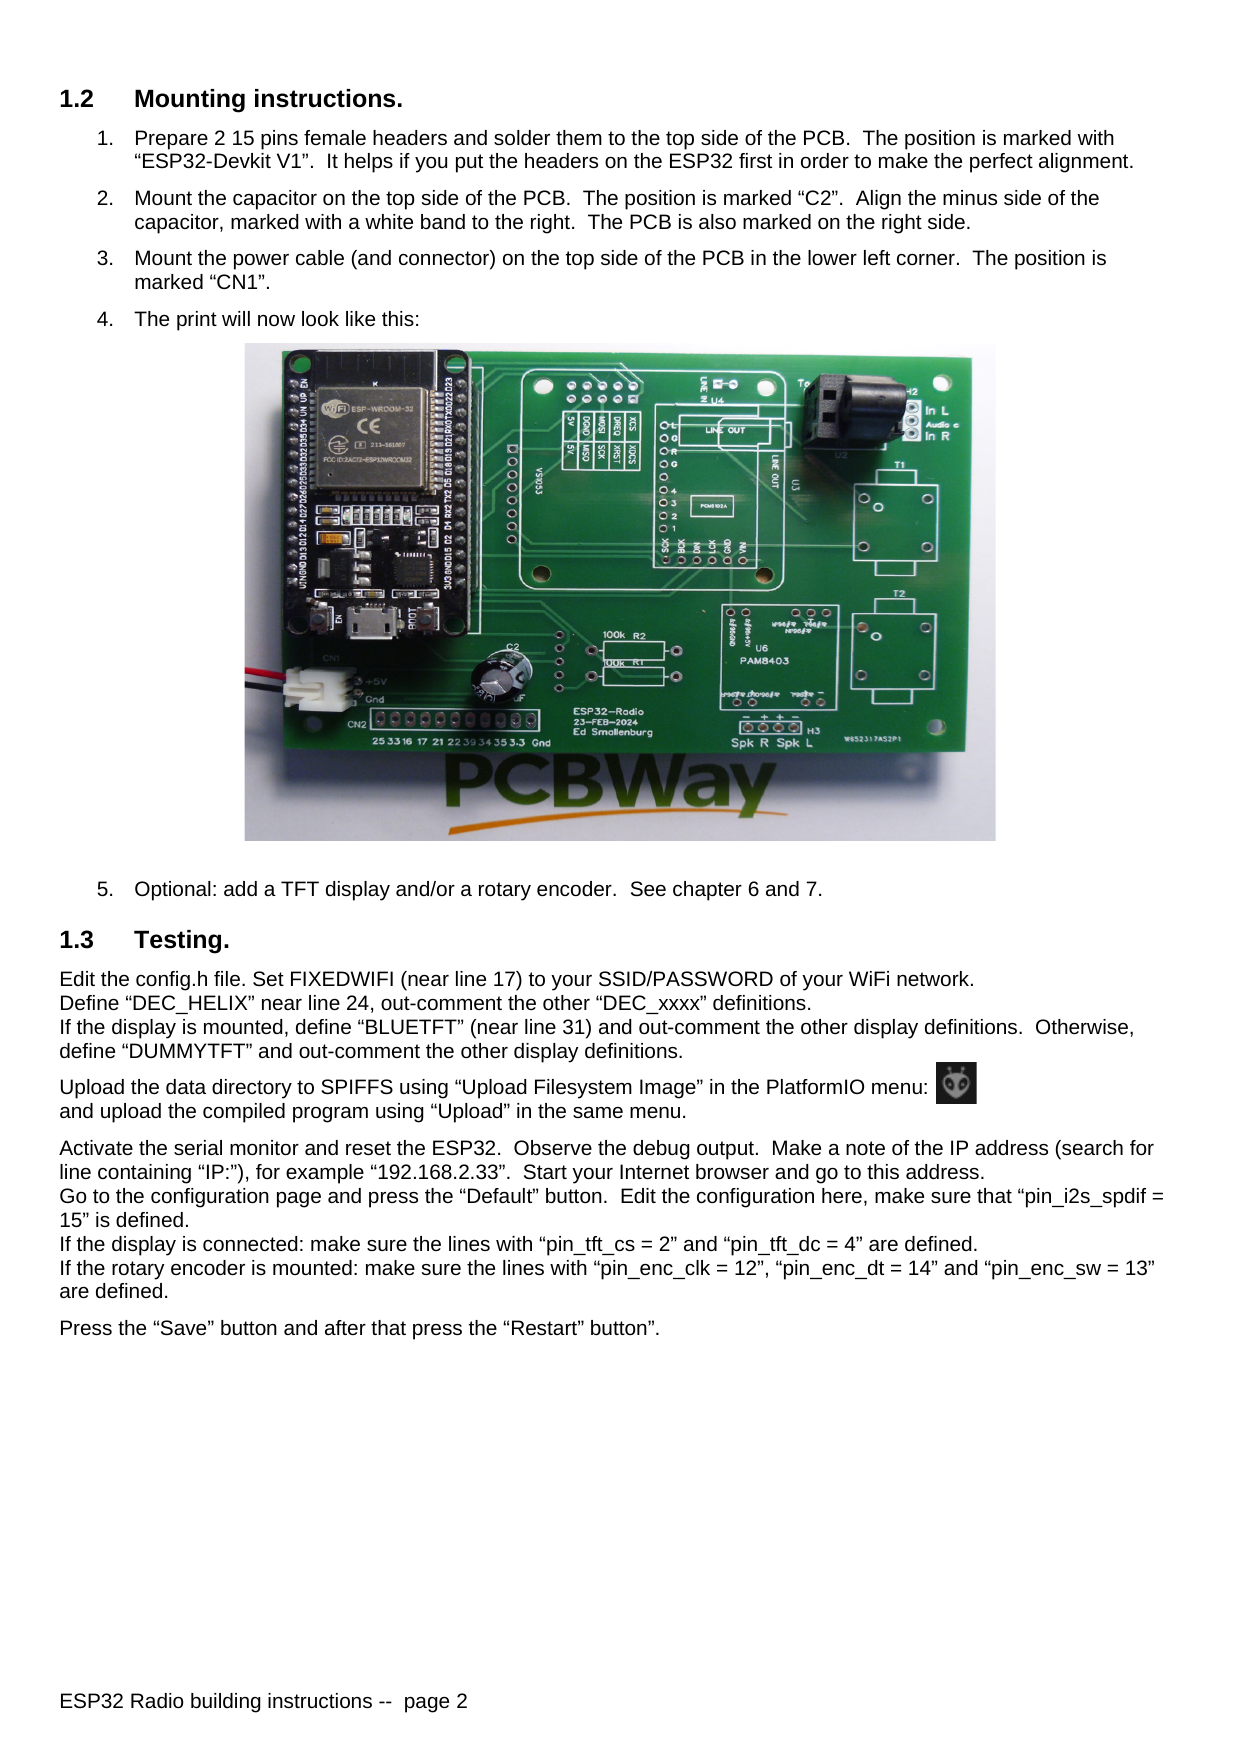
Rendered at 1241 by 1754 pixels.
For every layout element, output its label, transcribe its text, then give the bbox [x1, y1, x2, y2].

list Mount the capacitor on the top side of the PCB. The position is marked “C2”. Align the minus side of the capacitor, marked with a white band to the right. The PCB is also marked on the right side. [97, 186, 1181, 234]
text Upload the data directory to SPIFFS using “Upload Filesystem Image” in the PlatformIO menu: and upload the compiled program using “Upload” in the same menu. [59, 1075, 1181, 1123]
subtitle Mounting instructions. [59, 84, 1181, 113]
text Edit the config.h file. Set FIXEDWIFI (near line 17) to your SSID/PASSWORD of your WiFi network. Define “DEC_HELIX” near line 24, out-comment the other “DEC_xxxx” definitions. If the display is mounted, define “BLUETFT” (near line 31) and out-comment the other display definitions. Otherwise, define “DUMMYTFT” and out-comment the other display definitions. [59, 967, 1181, 1063]
list Prepare 2 15 pins female headers and solder them to the top side of the PCB. The position is marked with “ESP32-Devkit V1”. It helps if you put the headers on the ESP32 first in order to make the perfect alignment. [97, 125, 1181, 173]
list Optional: add a TFT display and/or a rotary encoder. See chapter 6 and 7. [97, 877, 1181, 901]
picture [244, 343, 996, 841]
text Press the “Save” button and after that press the “Restart” button”. [59, 1316, 1181, 1340]
subtitle Testing. [59, 926, 1181, 954]
list Mount the power cable (and connector) on the top side of the PCB in the lower left corner. The position is marked “CN1”. [97, 246, 1181, 294]
text Activate the serial monitor and reset the ESP32. Observe the debug output. Make a note of the IP address (search for line containing “IP:”), for example “192.168.2.33”. Start your Internet browser and go to this address. Go to the configuration page and press the “Default” button. Edit the configuration here, make sure that “pin_i2s_spdif = 15” is defined. If the display is connected: make sure the lines with “pin_tft_cs = 2” and “pin_tft_dc = 4” are defined. If the rotary encoder is mounted: make sure the lines with “pin_enc_clk = 12”, “pin_enc_dt = 14” and “pin_enc_sw = 13” are defined. [59, 1136, 1181, 1303]
list The print will now look like this: [97, 307, 1181, 331]
